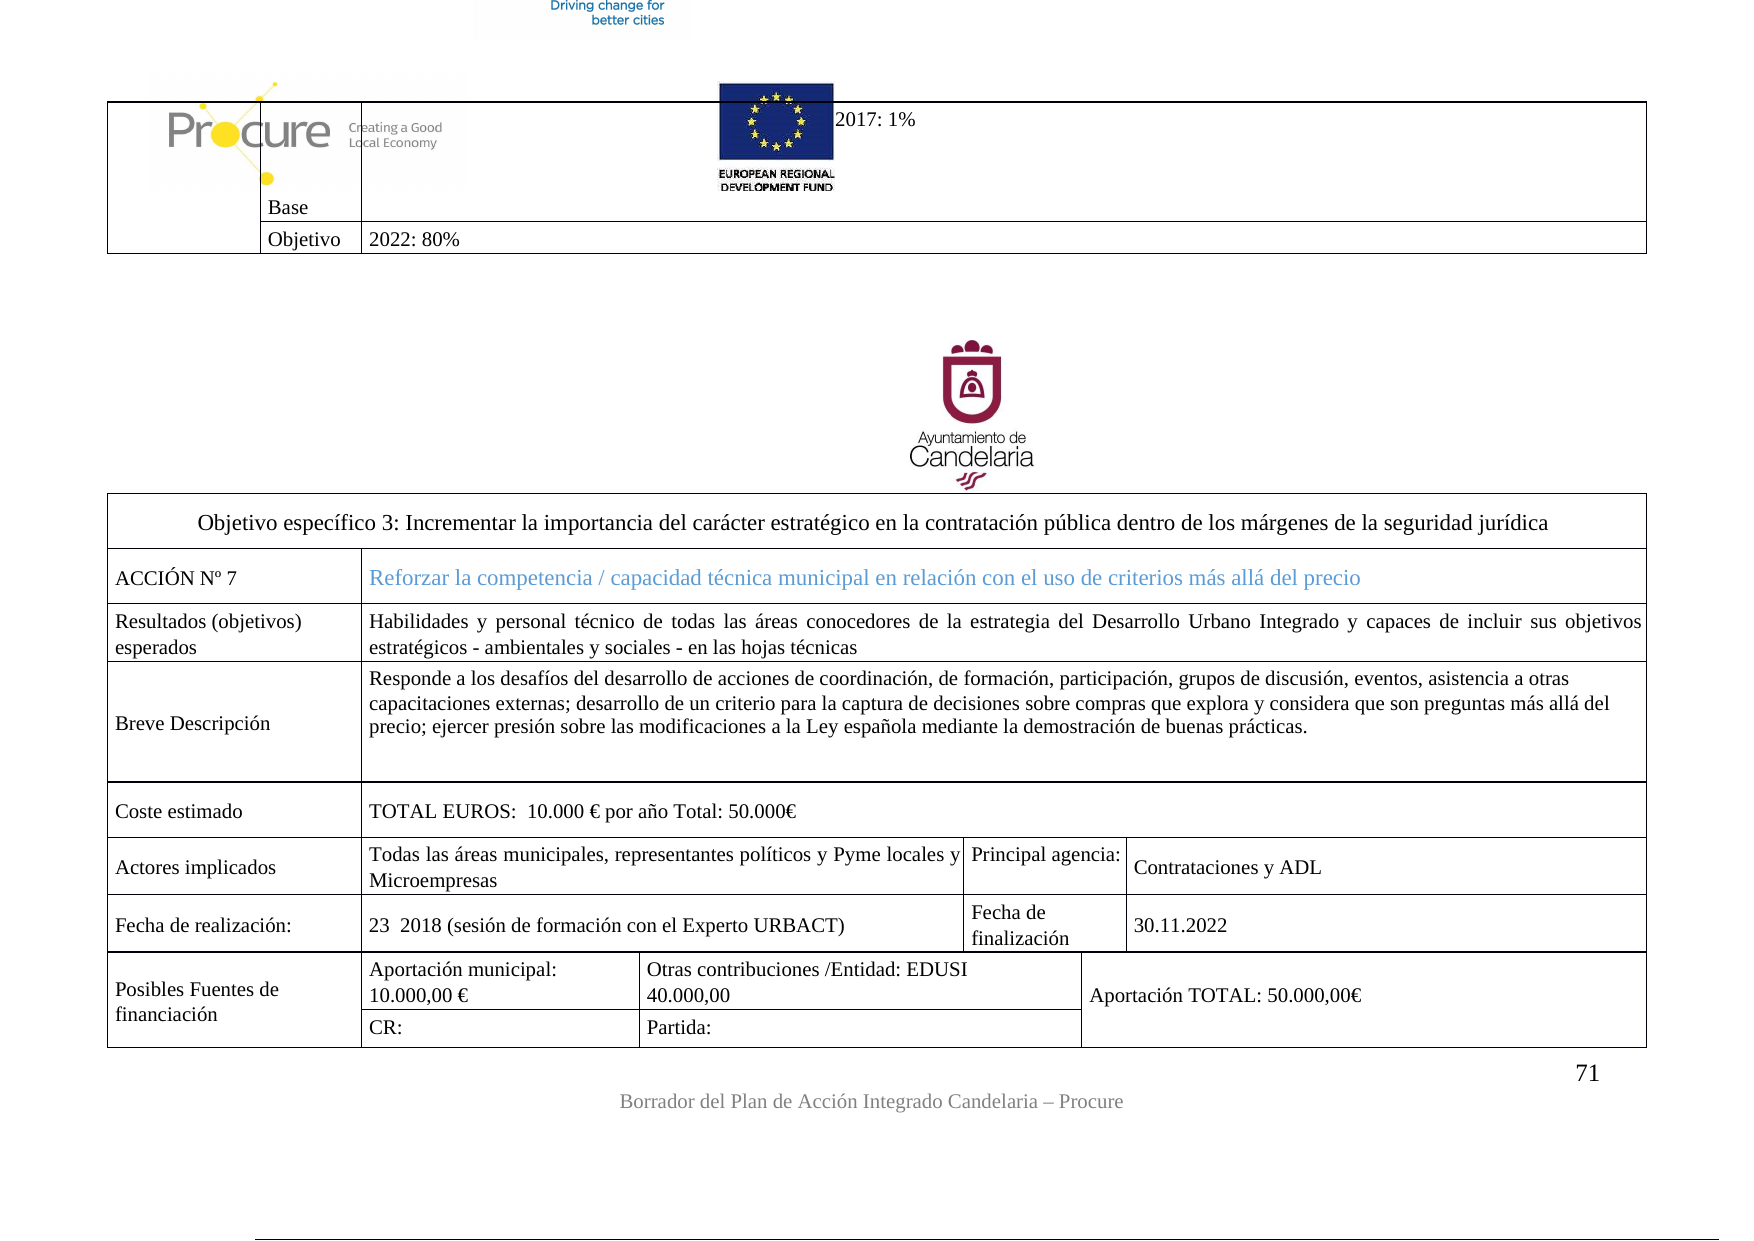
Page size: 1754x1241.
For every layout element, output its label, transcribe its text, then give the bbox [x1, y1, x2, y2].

table_cell 2022: 80% [362, 222, 1646, 253]
table_cell Aportación TOTAL: 50.000,00€ [1082, 953, 1646, 1047]
table_cell 30.11.2022 [1127, 895, 1646, 951]
table_cell Partida: [640, 1010, 1081, 1047]
table_cell Resultados (objetivos) esperados [108, 604, 361, 661]
table_cell Habilidades y personal técnico de todas las áreas conocedores de la estrategia del Desarrollo Urbano Integrado y capaces de incluir sus objetivos estratégicos - ambientales y sociales - en las hojas técnicas [362, 604, 1646, 661]
table_header Objetivo específico 3: Incrementar la importancia del carácter estratégico en la contratación pública dentro de los márgenes de la seguridad jurídica [108, 494, 1646, 548]
table_cell Base [261, 191, 361, 221]
table_cell 23 2018 (sesión de formación con el Experto URBACT) [362, 895, 963, 951]
table_cell Responde a los desafíos del desarrollo de acciones de coordinación, de formación, participación, grupos de discusión, eventos, asistencia a otras capacitaciones externas; desarrollo de un criterio para la captura de decisiones sobre compras que explora y considera que son preguntas más allá del precio; ejercer presión sobre las modificaciones a la Ley española mediante la demostración de buenas prácticas. [362, 662, 1646, 781]
table_cell CR: [362, 1010, 639, 1047]
table_cell Posibles Fuentes de financiación [108, 953, 361, 1047]
table_cell ACCIÓN Nº 7 [108, 549, 361, 603]
table_cell Principal agencia: [964, 838, 1126, 894]
table_cell Objetivo [261, 222, 361, 253]
table_cell Contrataciones y ADL [1127, 838, 1646, 894]
table_cell Coste estimado [108, 783, 361, 837]
table_cell 2017: 1% [362, 103, 1646, 221]
table_cell Fecha de finalización [964, 895, 1126, 951]
table_cell Reforzar la competencia / capacidad técnica municipal en relación con el uso de criterios más allá del precio [362, 549, 1646, 603]
table_cell Otras contribuciones /Entidad: EDUSI 40.000,00 [640, 953, 1081, 1009]
table_cell Aportación municipal: 10.000,00 € [362, 953, 639, 1009]
table_cell TOTAL EUROS: 10.000 € por año Total: 50.000€ [362, 783, 1646, 837]
table_cell Actores implicados [108, 838, 361, 894]
table_cell Breve Descripción [108, 662, 361, 781]
table_cell [108, 103, 260, 253]
table_cell Fecha de realización: [108, 895, 361, 951]
table_cell Todas las áreas municipales, representantes políticos y Pyme locales y Microempresas [362, 838, 963, 894]
